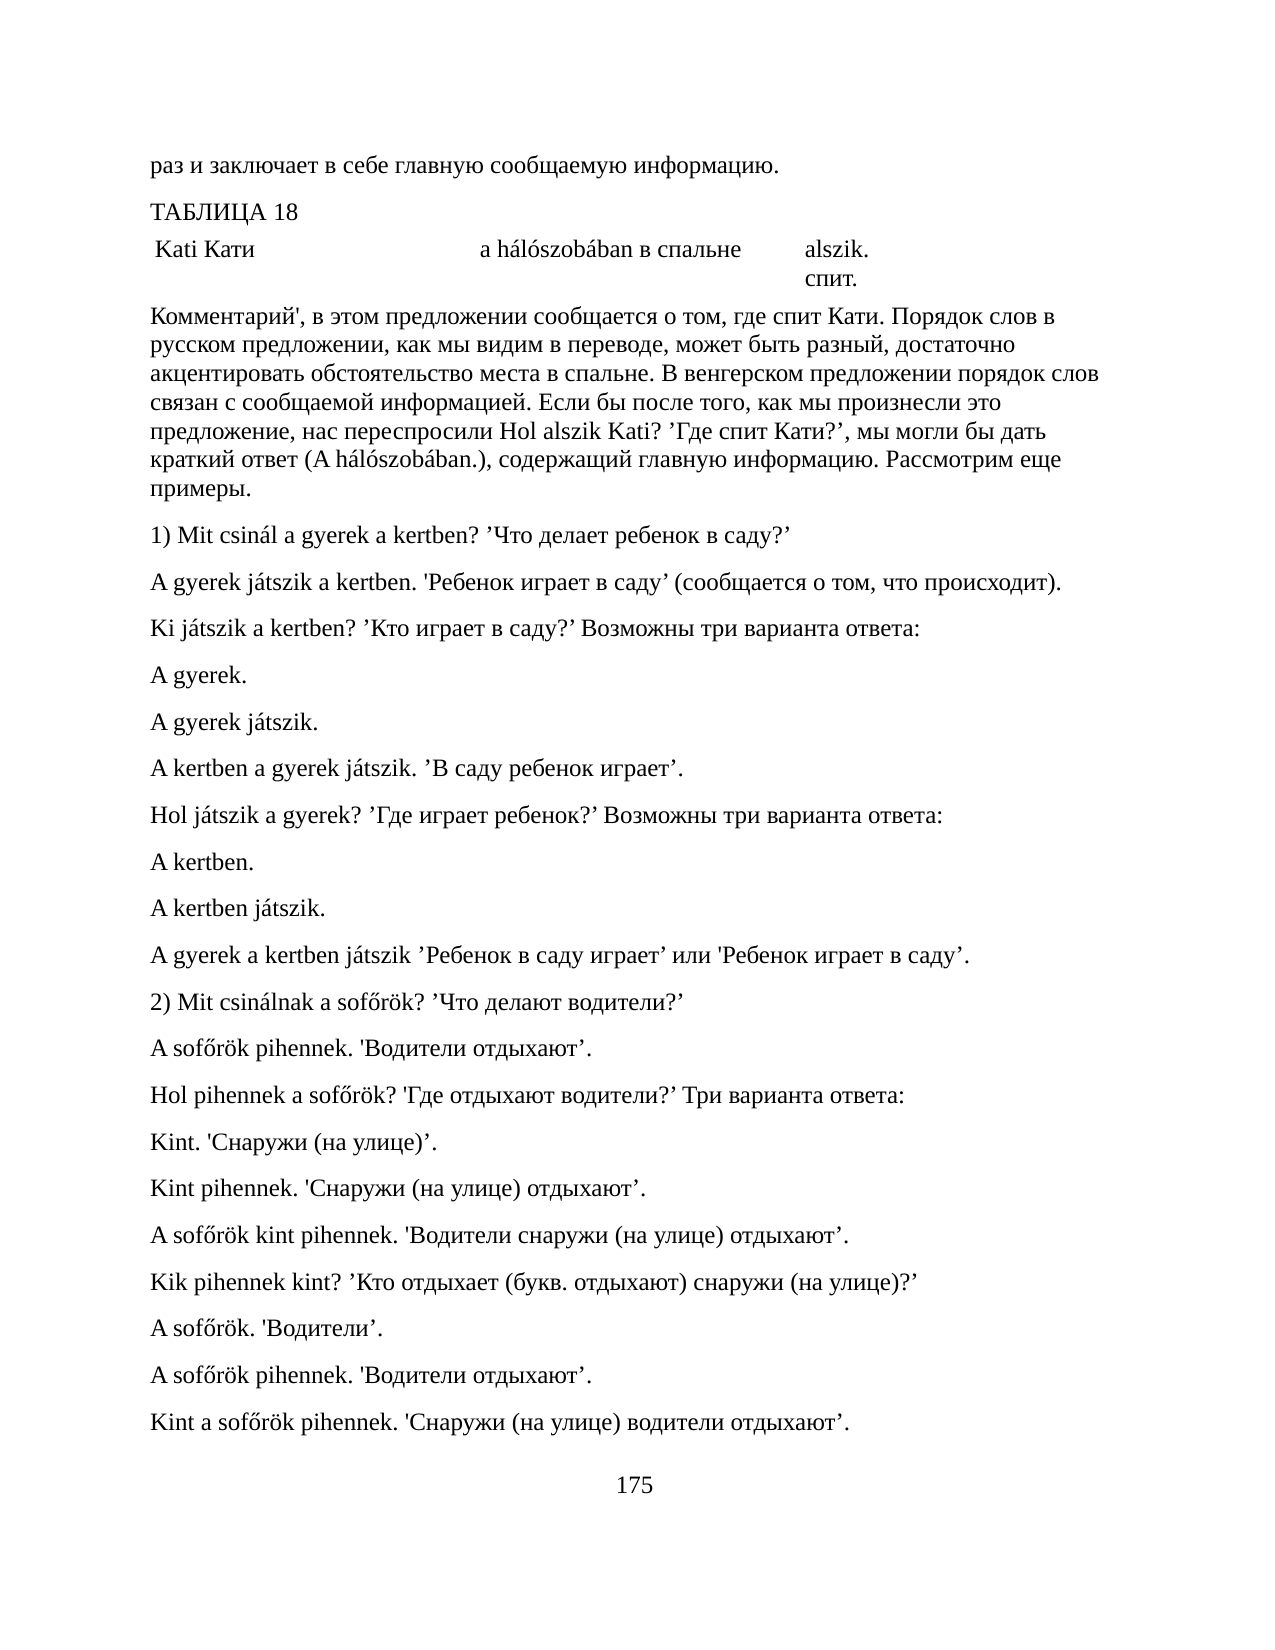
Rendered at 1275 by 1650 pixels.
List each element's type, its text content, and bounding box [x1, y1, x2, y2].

table_header a hálószobában в спальне [475, 234, 800, 292]
text Kint pihennek. 'Снаружи (на улице) отдыхают’. [150, 1173, 1125, 1202]
text Комментарий', в этом предложении сообщается о том, где спит Кати. Порядок слов в русском предложении, как мы видим в переводе, может быть разный, достаточно акцентировать обстоятельство места в спальне. В венгерском предложении порядок слов связан с сообщаемой информацией. Если бы после того, как мы произнесли это предложение, нас переспросили Hol alszik Kati? ’Где спит Кати?’, мы могли бы дать краткий ответ (A hálószobában.), содержащий главную информацию. Рассмотрим еще примеры. [150, 301, 1125, 502]
text Kik pihennek kint? ’Кто отдыхает (букв. отдыхают) снаружи (на улице)?’ [150, 1267, 1125, 1295]
text A gyerek játszik a kertben. 'Ребенок играет в саду’ (сообщается о том, что происходит). [150, 567, 1125, 595]
text A gyerek játszik. [150, 707, 1125, 735]
text ТАБЛИЦА 18 [150, 197, 1125, 225]
text A sofőrök. 'Водители’. [150, 1313, 1125, 1342]
text 2) Mit csinálnak a sofőrök? ’Что делают водители?’ [150, 987, 1125, 1015]
text 1) Mit csinál a gyerek a kertben? ’Что делает ребенок в саду?’ [150, 520, 1125, 549]
text Hol pihennek a sofőrök? 'Где отдыхают водители?’ Три варианта ответа: [150, 1080, 1125, 1109]
text A gyerek a kertben játszik ’Ребенок в саду играет’ или 'Ребенок играет в саду’. [150, 940, 1125, 969]
text A sofőrök pihennek. 'Водители отдыхают’. [150, 1360, 1125, 1389]
text A kertben. [150, 847, 1125, 875]
text Kint. 'Снаружи (на улице)’. [150, 1127, 1125, 1155]
table_header Kati Кати [150, 234, 475, 292]
text Kint a sofőrök pihennek. 'Снаружи (на улице) водители отдыхают’. [150, 1407, 1125, 1435]
text A kertben játszik. [150, 893, 1125, 922]
text A kertben a gyerek játszik. ’В саду ребенок играет’. [150, 753, 1125, 782]
text Ki játszik a kertben? ’Кто играет в саду?’ Возможны три варианта ответа: [150, 613, 1125, 642]
text A sofőrök kint pihennek. 'Водители снаружи (на улице) отдыхают’. [150, 1220, 1125, 1249]
text A sofőrök pihennek. 'Водители отдыхают’. [150, 1033, 1125, 1062]
text раз и заключает в себе главную сообщаемую информацию. [150, 150, 1125, 179]
text A gyerek. [150, 660, 1125, 689]
table_header alszik. спит. [800, 234, 1125, 292]
text Hol játszik a gyerek? ’Где играет ребенок?’ Возможны три варианта ответа: [150, 800, 1125, 829]
